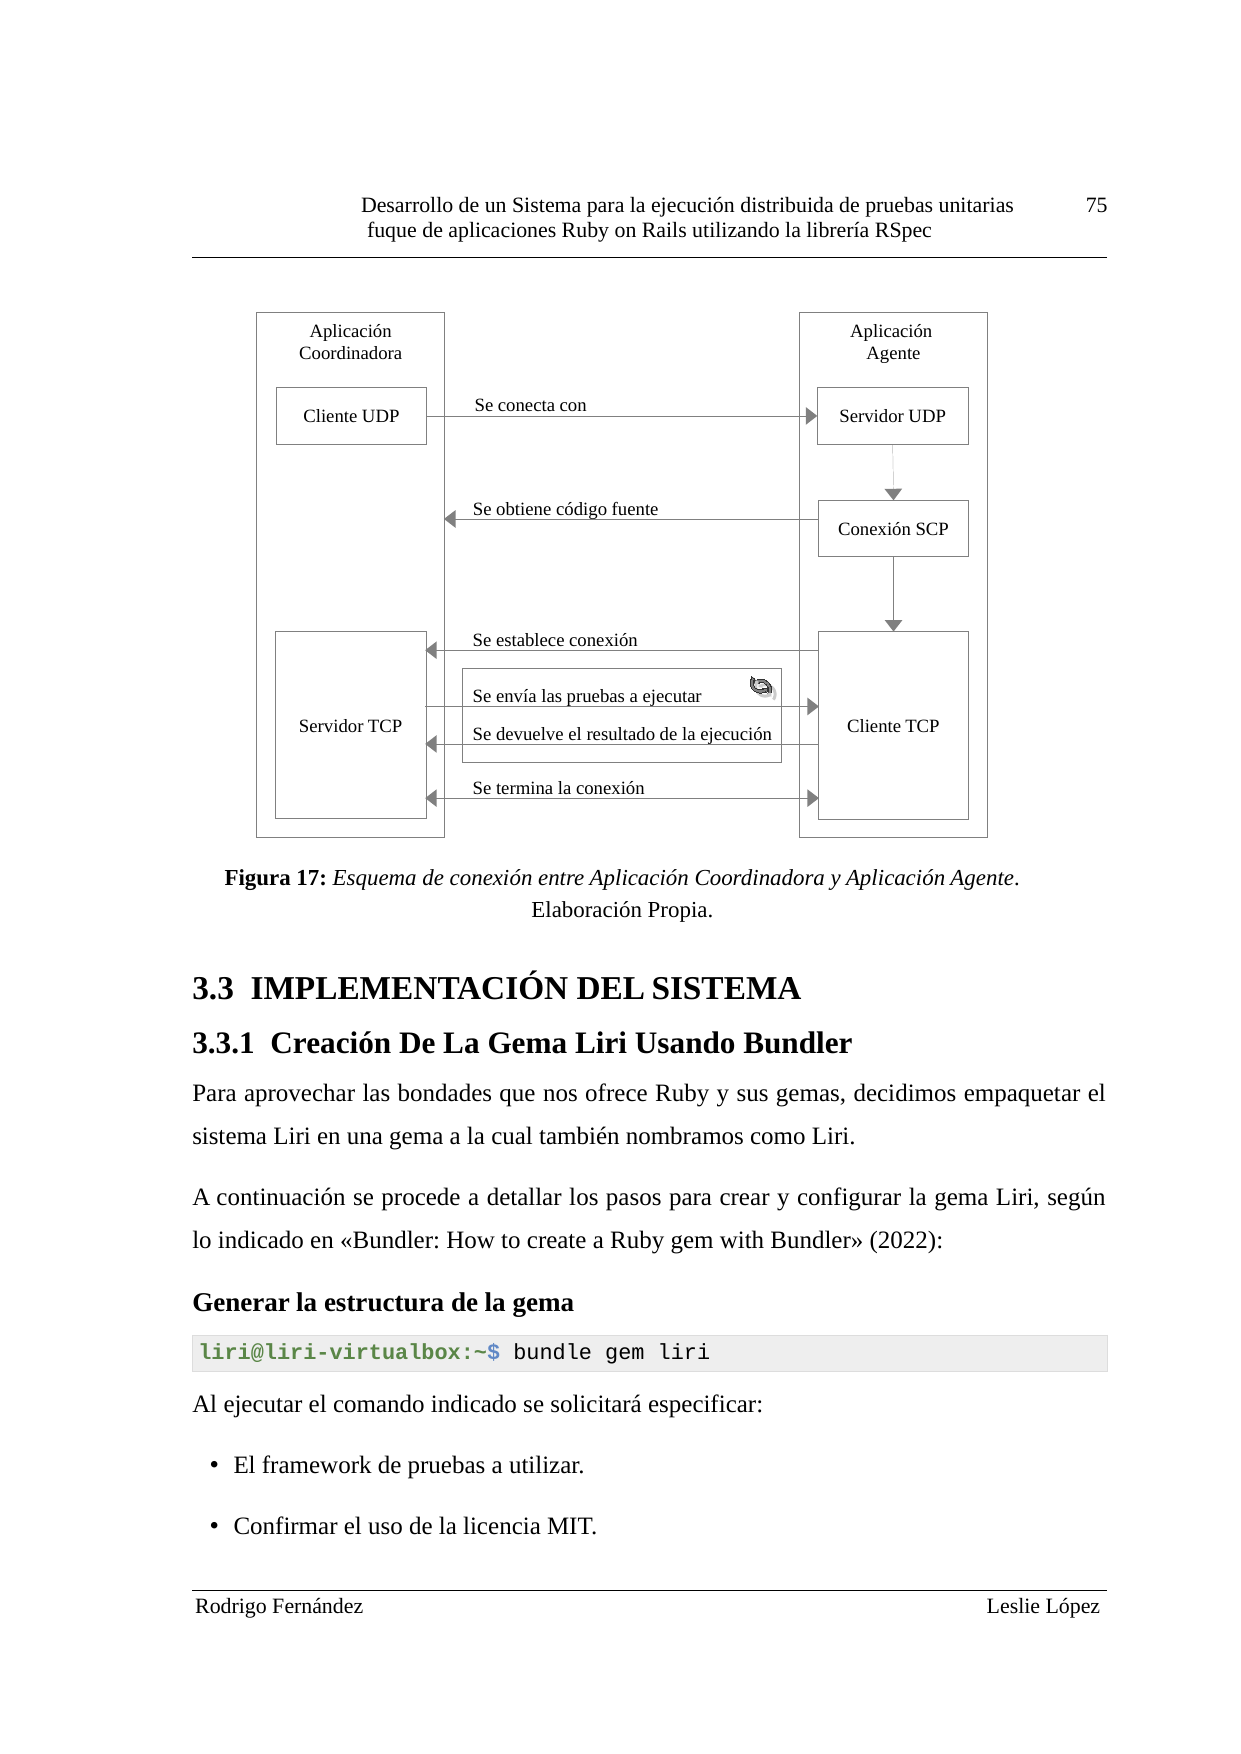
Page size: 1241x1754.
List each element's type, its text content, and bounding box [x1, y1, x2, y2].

text A continuación se procede a detallar los pasos para crear y configurar la gema Liri, según lo indicado en «Bundler: How to create a Ruby gem with Bundler» (2022): [192, 1182, 1107, 1254]
text Al ejecutar el comando indicado se solicitará especificar: [192, 1389, 1107, 1418]
text liri@liri-virtualbox:~$ bundle gem liri [193, 1336, 1107, 1371]
subtitle Creación de la Gema Liri usando Bundler [192, 1024, 1107, 1060]
subtitle Implementación del Sistema [192, 968, 1107, 1007]
list Confirmar el uso de la licencia MIT. [210, 1511, 1107, 1540]
text Para aprovechar las bondades que nos ofrece Ruby y sus gemas, decidimos empaquetar el sistema Liri en una gema a la cual también nombramos como Liri. [192, 1078, 1107, 1150]
text Generar la estructura de la gema [192, 1286, 1107, 1317]
text Elaboración Propia. [192, 897, 1052, 923]
text Figura 17: Esquema de conexión entre Aplicación Coordinadora y Aplicación Agente. [192, 864, 1052, 891]
list El framework de pruebas a utilizar. [210, 1450, 1107, 1479]
